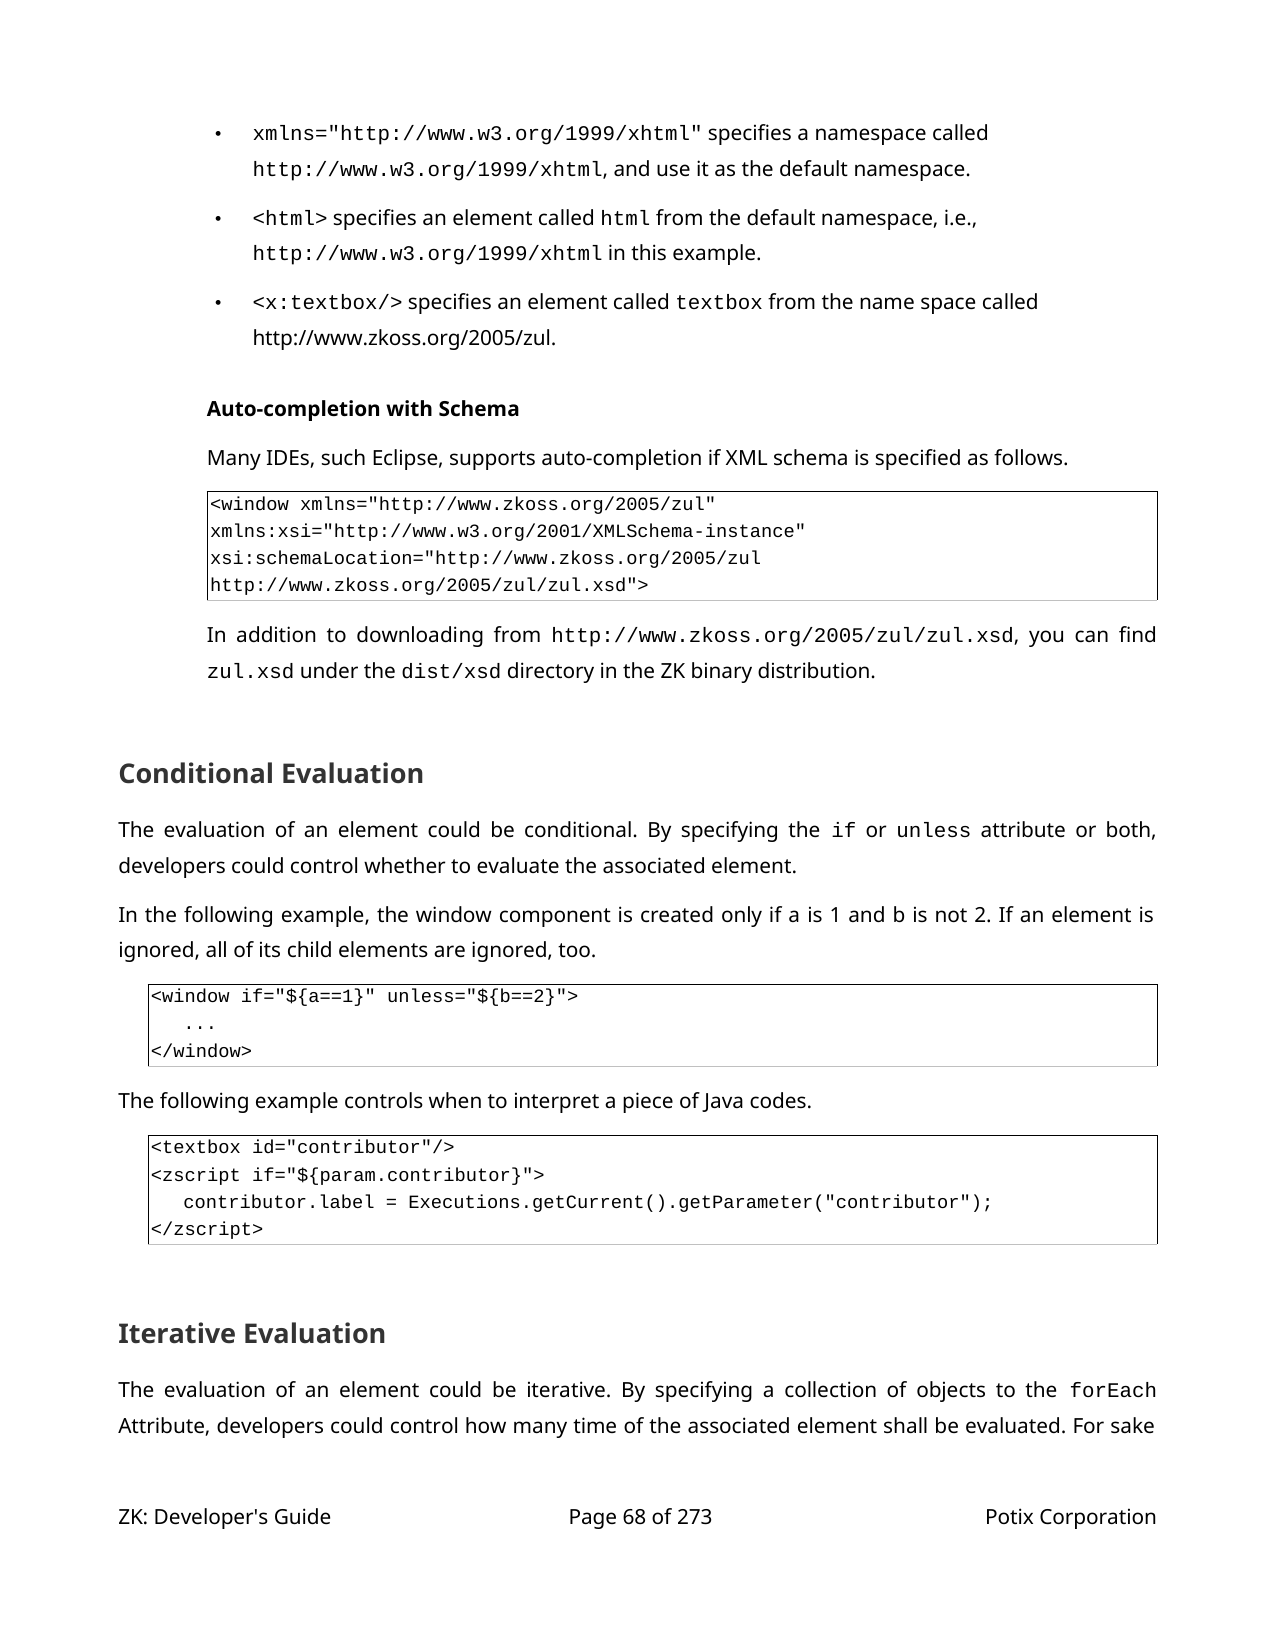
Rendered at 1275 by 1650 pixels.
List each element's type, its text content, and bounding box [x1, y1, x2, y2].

text </window> [149, 1038, 1157, 1066]
text <window if="${a==1}" unless="${b==2}"> [149, 985, 1157, 1008]
text The evaluation of an element could be conditional. By specifying the if or unless attribute or both, developers could control whether to evaluate the associated element. [118, 816, 1157, 879]
text ... [149, 1011, 1157, 1036]
subtitle Auto-completion with Schema [207, 394, 1157, 422]
list <x:textbox/> specifies an element called textbox from the name space called http://www.zkoss.org/2005/zul. [215, 287, 1157, 351]
text In addition to downloading from http://www.zkoss.org/2005/zul/zul.xsd, you can find zul.xsd under the dist/xsd directory in the ZK binary distribution. [207, 620, 1157, 684]
list xmlns="http://www.w3.org/1999/xhtml" specifies a namespace called http://www.w3.org/1999/xhtml, and use it as the default namespace. [215, 118, 1157, 182]
subtitle Iterative Evaluation [118, 1315, 1157, 1352]
text The following example controls when to interpret a piece of Java codes. [118, 1086, 1157, 1114]
text xsi:schemaLocation="http://www.zkoss.org/2005/zul http://www.zkoss.org/2005/zul/zul.xsd"> [208, 546, 1157, 600]
text In the following example, the window component is created only if a is 1 and b is not 2. If an element is ignored, all of its child elements are ignored, too. [118, 900, 1157, 963]
text The evaluation of an element could be iterative. By specifying a collection of objects to the forEach Attribute, developers could control how many time of the associated element shall be evaluated. For sake [118, 1375, 1157, 1439]
text Many IDEs, such Eclipse, supports auto-completion if XML schema is specified as follows. [207, 443, 1157, 471]
list <html> specifies an element called html from the default namespace, i.e., http://www.w3.org/1999/xhtml in this example. [215, 203, 1157, 267]
text xmlns:xsi="http://www.w3.org/2001/XMLSchema-instance" [208, 519, 1157, 543]
subtitle Conditional Evaluation [118, 755, 1157, 792]
text </zscript> [149, 1217, 1157, 1244]
text <textbox id="contributor"/> [149, 1136, 1157, 1159]
text <window xmlns="http://www.zkoss.org/2005/zul" [208, 492, 1157, 516]
text contributor.label = Executions.getCurrent().getParameter("contributor"); [149, 1189, 1157, 1214]
text <zscript if="${param.contributor}"> [149, 1162, 1157, 1187]
